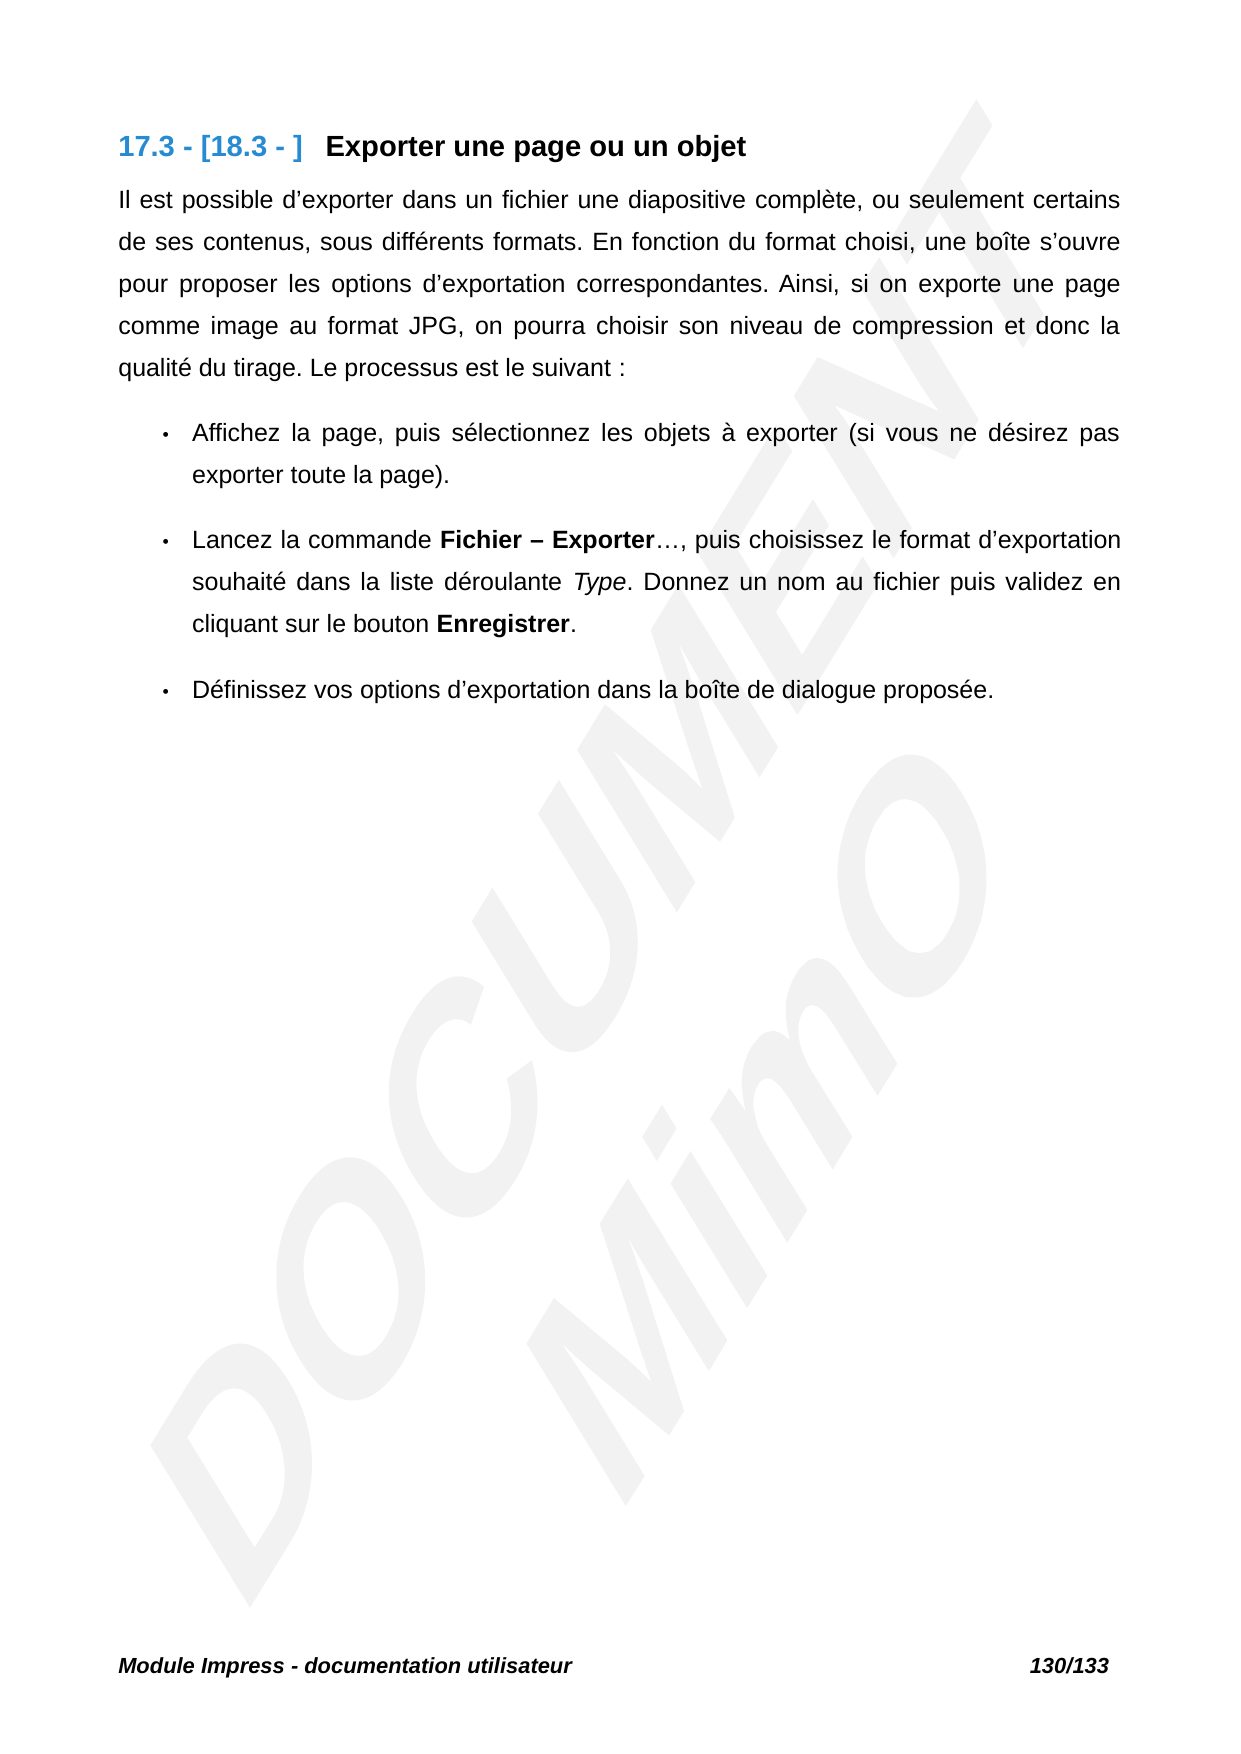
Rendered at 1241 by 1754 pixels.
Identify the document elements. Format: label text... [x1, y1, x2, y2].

list Affichez la page, puis sélectionnez les objets à exporter (si vous ne désirez pas exporter toute la page). [162, 419, 1122, 489]
list Définissez vos options d’exportation dans la boîte de dialogue proposée. [162, 676, 1122, 703]
text Il est possible d’exporter dans un fichier une diapositive complète, ou seulement certains de ses contenus, sous différents formats. En fonction du format choisi, une boîte s’ouvre pour proposer les options d’exportation correspondantes. Ainsi, si on exporte une page comme image au format JPG, on pourra choisir son niveau de compression et donc la qualité du tirage. Le processus est le suivant : [118, 186, 1122, 381]
list Lancez la commande Fichier – Exporter…, puis choisissez le format d’exportation souhaité dans la liste déroulante Type. Donnez un nom au fichier puis validez en cliquant sur le bouton Enregistrer. [162, 526, 1122, 638]
subtitle Exporter une page ou un objet [118, 130, 1122, 162]
